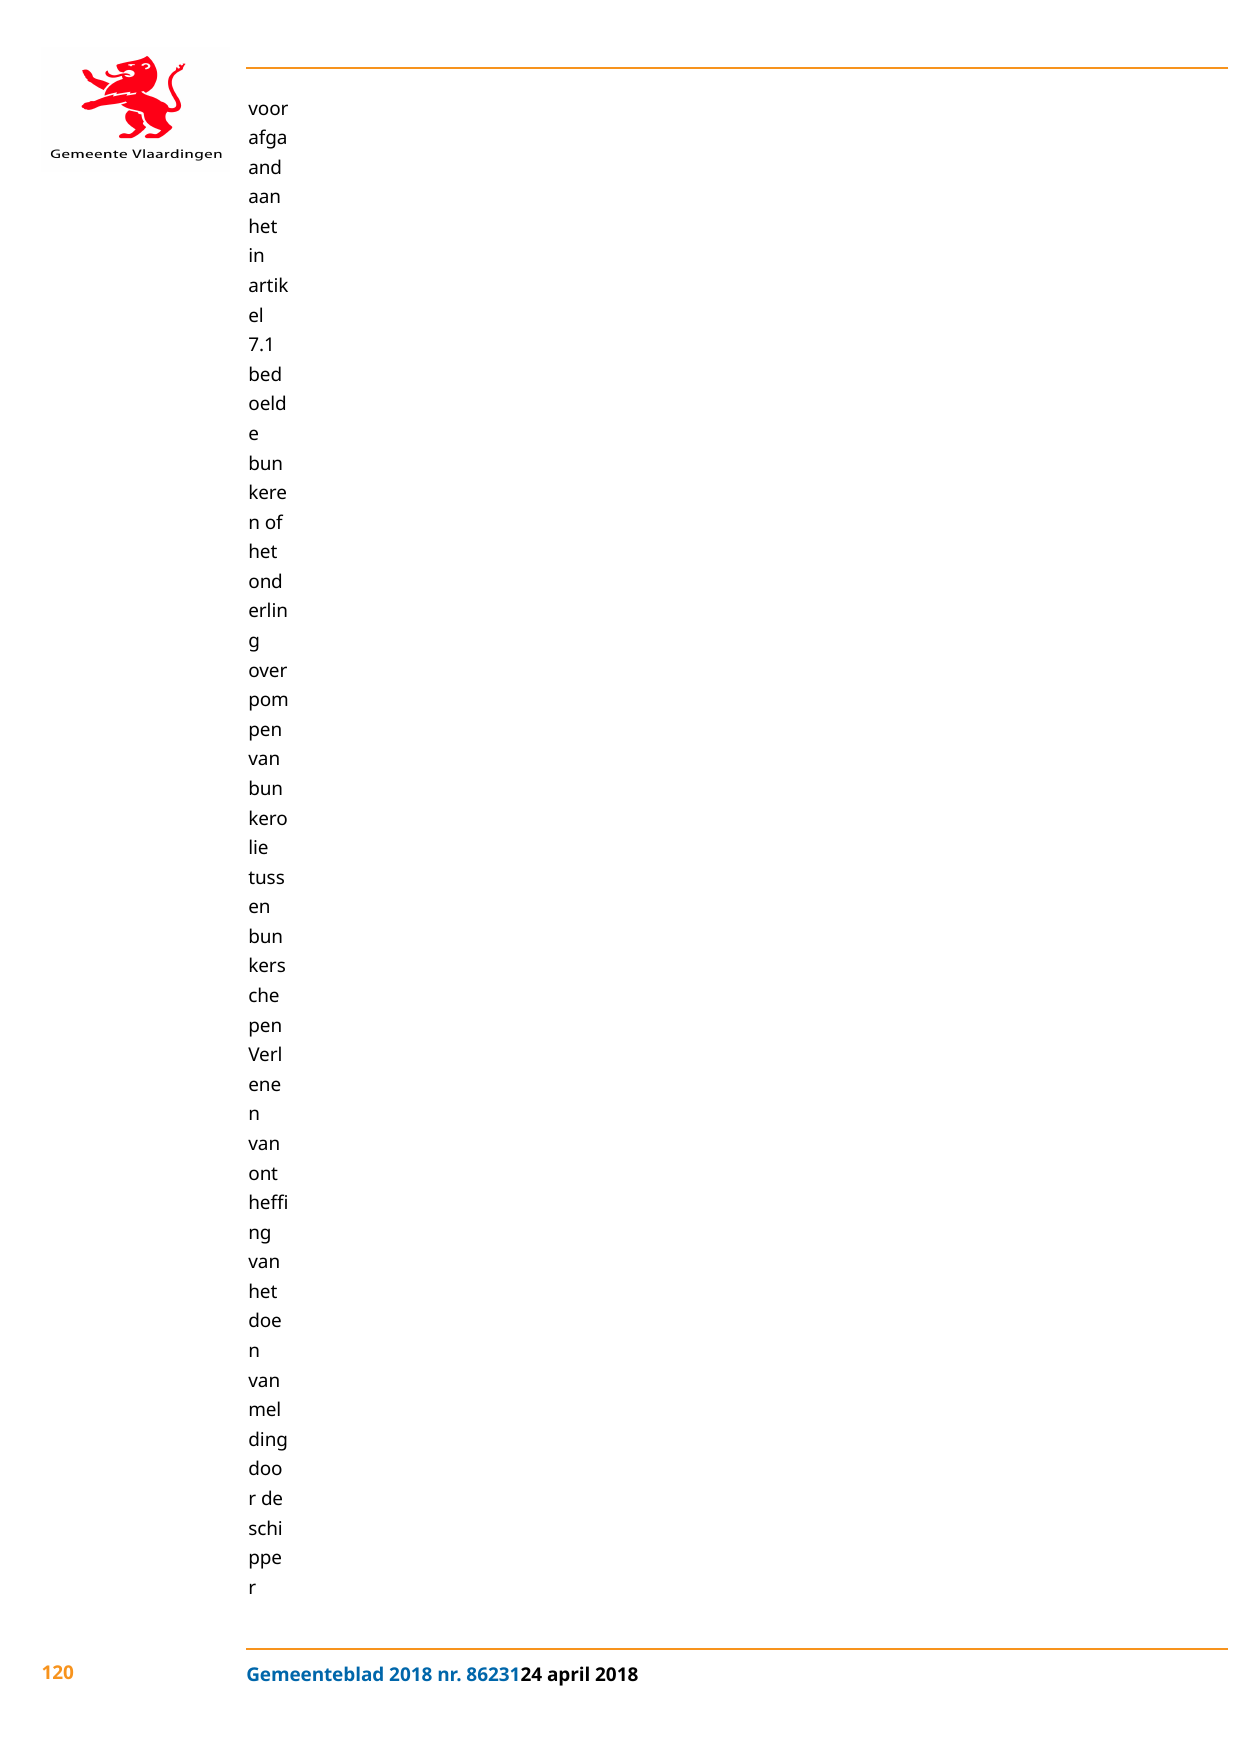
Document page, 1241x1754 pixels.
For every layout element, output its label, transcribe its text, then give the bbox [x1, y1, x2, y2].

picture [41, 47, 231, 172]
table_cell voorafgaand aan het in artikel 7.1 bedoelde bunkeren of het onderling overpompen van bunkerolie tussen bunkerschepen Verlenen van ontheffing van het doen van melding door de schipper [248, 95, 289, 1600]
table_cell [330, 95, 371, 1600]
table_cell [453, 95, 494, 1600]
table_cell [289, 95, 330, 1600]
table_cell [412, 95, 453, 1600]
table_cell [371, 95, 412, 1600]
